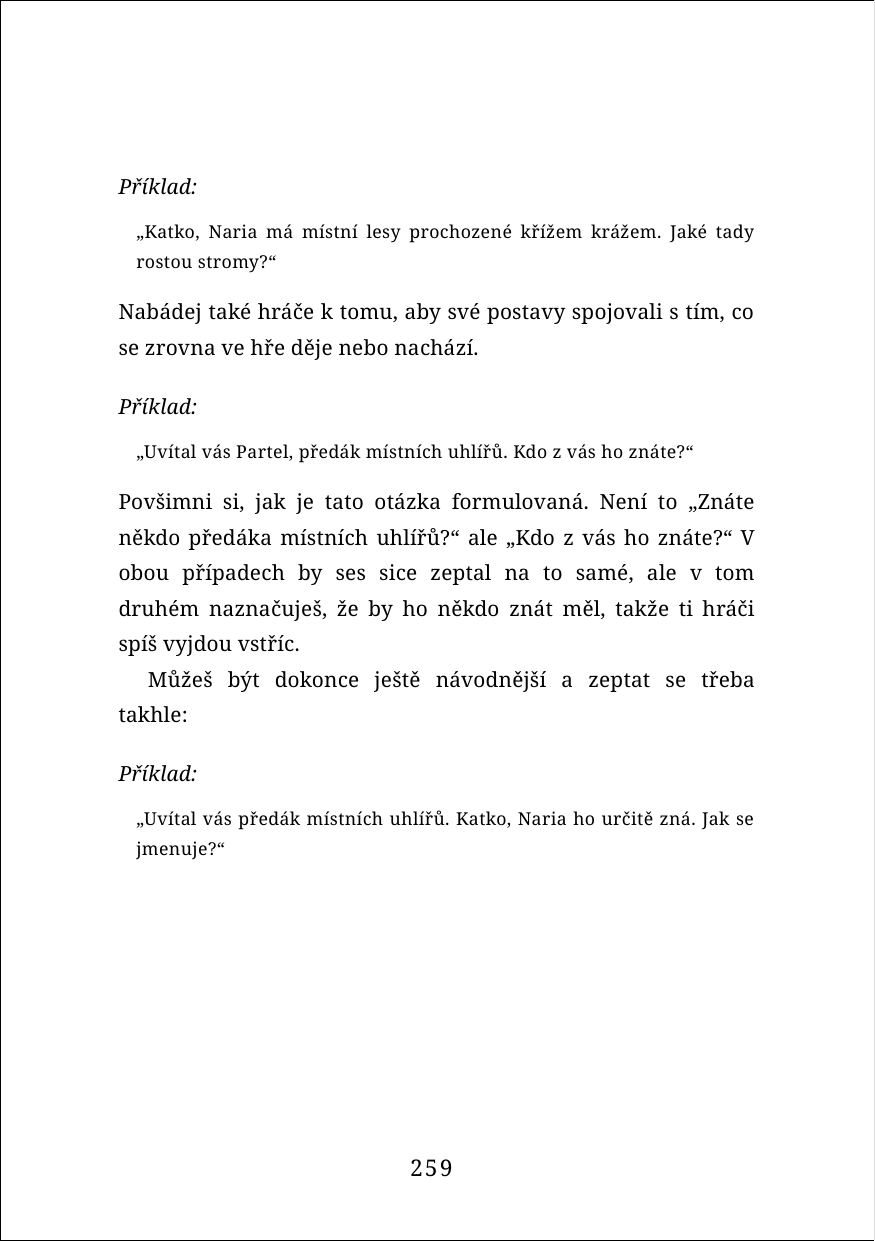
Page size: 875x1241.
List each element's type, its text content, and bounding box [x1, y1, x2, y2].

text „Katko, Naria má místní lesy prochozené křížem krážem. Jaké tady rostou stromy?“ [136, 219, 756, 273]
text Příklad: [118, 392, 756, 420]
text Povšimni si, jak je tato otázka formulovaná. Není to „Znáte někdo předáka místních uhlířů?“ ale „Kdo z vás ho znáte?“ V obou případech by ses sice zeptal na to samé, ale v tom druhém naznačuješ, že by ho někdo znát měl, takže ti hráči spíš vyjdou vstříc. Můžeš být dokonce ještě návodnější a zeptat se třeba takhle: [118, 487, 756, 729]
text Příklad: [118, 172, 756, 200]
text Nabádej také hráče k tomu, aby své postavy spojovali s tím, co se zrovna ve hře děje nebo nachází. [118, 297, 756, 361]
text „Uvítal vás Partel, předák místních uhlířů. Kdo z vás ho znáte?“ [136, 439, 756, 463]
text Příklad: [118, 759, 756, 788]
text „Uvítal vás předák místních uhlířů. Katko, Naria ho určitě zná. Jak se jmenuje?“ [136, 807, 756, 861]
